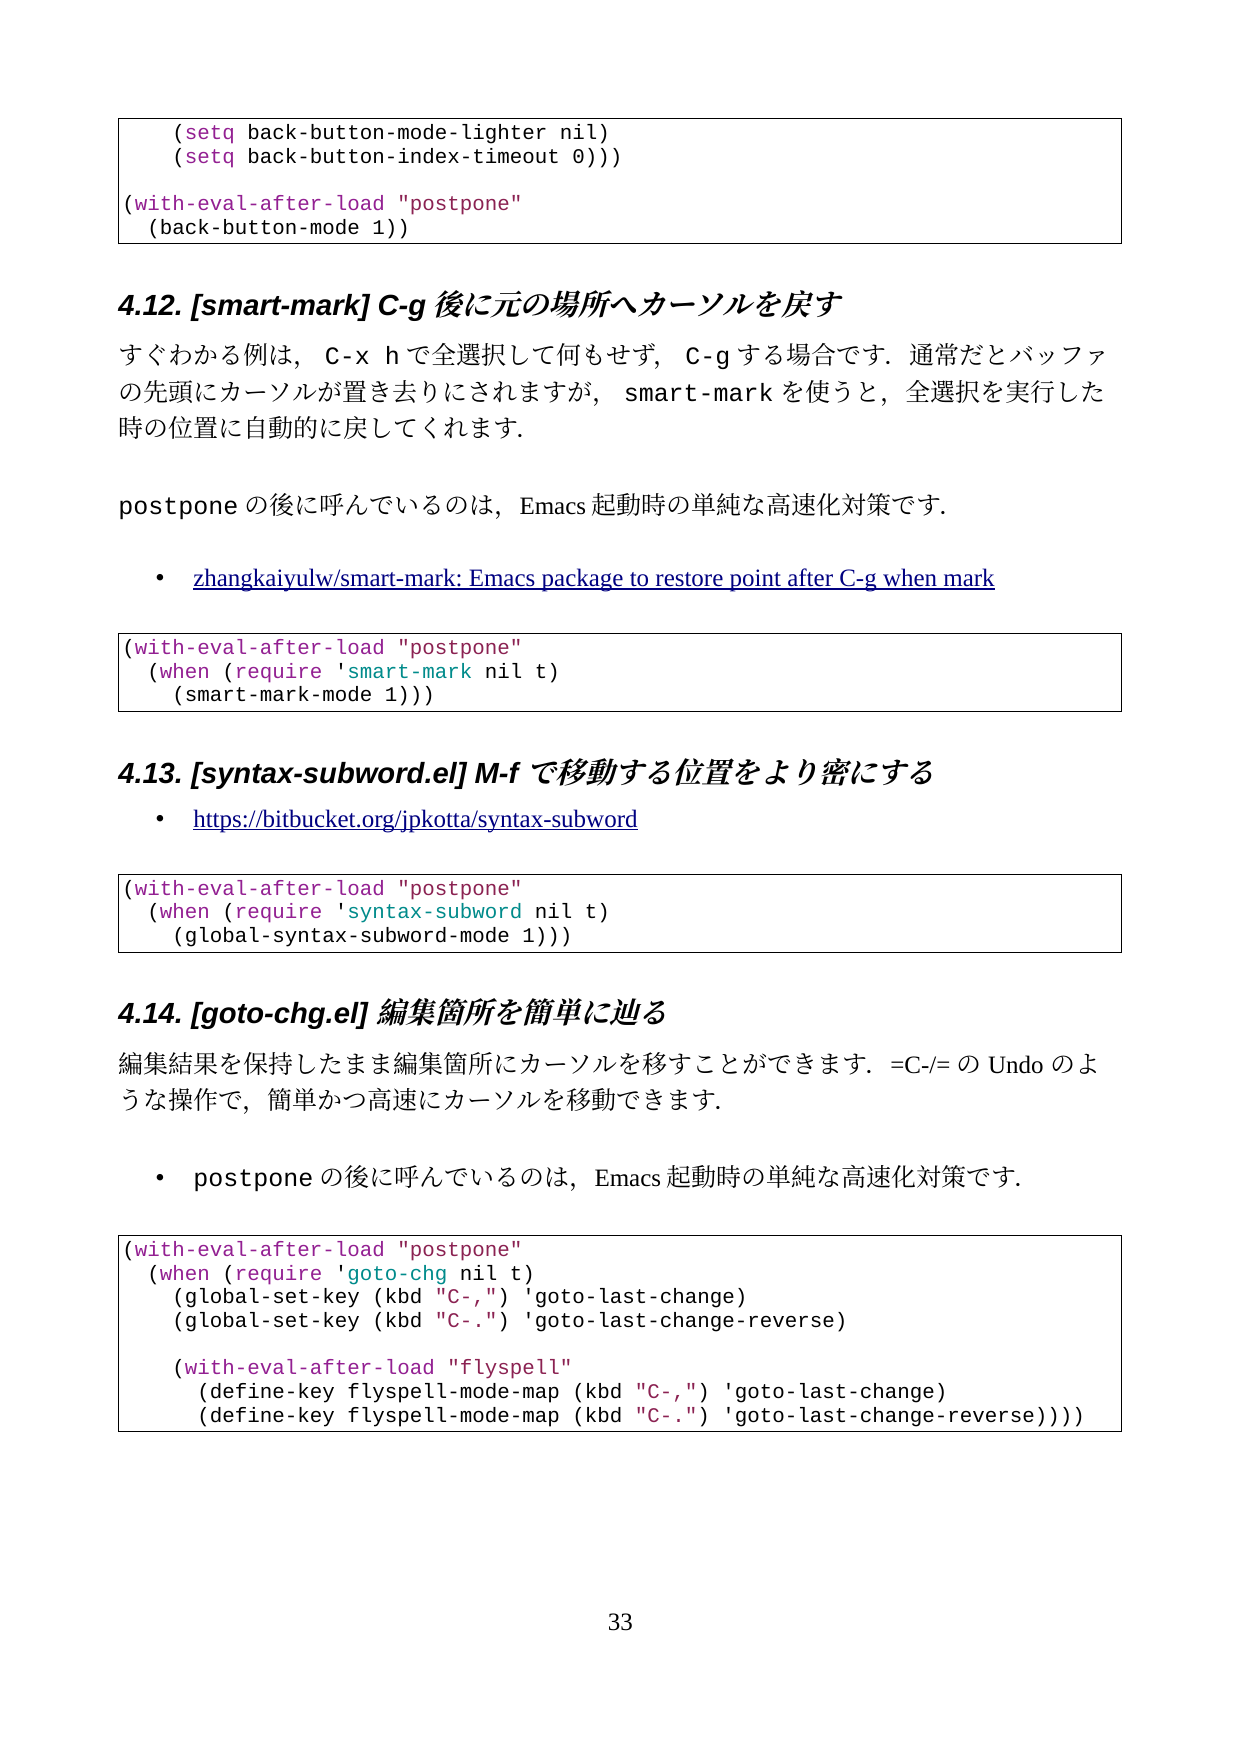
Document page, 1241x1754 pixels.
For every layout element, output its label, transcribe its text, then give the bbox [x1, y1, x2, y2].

text (global-set-key (kbd "C-,") 'goto-last-change) [119, 1282, 1121, 1306]
list https://bitbucket.org/jpkotta/syntax-subword [156, 804, 1122, 861]
text (define-key flyspell-mode-map (kbd "C-.") 'goto-last-change-reverse)))) [119, 1401, 1121, 1431]
subtitle [syntax-subword.el] M-f で移動する位置をより密にする [118, 749, 1122, 791]
text (when (require 'syntax-subword nil t) [119, 897, 1121, 921]
text (with-eval-after-load "postpone" [119, 1236, 1121, 1259]
text (back-button-mode 1)) [119, 213, 1121, 243]
text 編集結果を保持したまま編集箇所にカーソルを移すことができます．=C-/= の Undo のような操作で，簡単かつ高速にカーソルを移動できます． [118, 1044, 1122, 1145]
text (with-eval-after-load "postpone" [119, 634, 1121, 657]
subtitle [smart-mark] C-g後に元の場所へカーソルを戻す [118, 282, 1122, 323]
text (smart-mark-mode 1))) [119, 681, 1121, 711]
subtitle [goto-chg.el] 編集箇所を簡単に辿る [118, 990, 1122, 1032]
list zhangkaiyulw/smart-mark: Emacs package to restore point after C-g when mark [156, 563, 1122, 621]
text (global-set-key (kbd "C-.") 'goto-last-change-reverse) [119, 1306, 1121, 1330]
text (with-eval-after-load "postpone" [119, 875, 1121, 897]
text (with-eval-after-load "flyspell" [119, 1353, 1121, 1377]
text (global-syntax-subword-mode 1))) [119, 921, 1121, 952]
list postpone の後に呼んでいるのは，Emacs起動時の単純な高速化対策です． [156, 1158, 1122, 1223]
text (define-key flyspell-mode-map (kbd "C-,") 'goto-last-change) [119, 1377, 1121, 1401]
text (when (require 'smart-mark nil t) [119, 657, 1121, 681]
text (when (require 'goto-chg nil t) [119, 1259, 1121, 1282]
text (setq back-button-index-timeout 0))) [119, 142, 1121, 165]
text すぐわかる例は， C-x h で全選択して何もせず， C-g する場合です．通常だとバッファの先頭にカーソルが置き去りにされますが， smart-mark を使うと，全選択を実行した時の位置に自動的に戻してくれます． [118, 336, 1122, 473]
text (with-eval-after-load "postpone" [119, 189, 1121, 213]
text postpone の後に呼んでいるのは，Emacs起動時の単純な高速化対策です． [118, 486, 1122, 551]
text (setq back-button-mode-lighter nil) [119, 119, 1121, 142]
